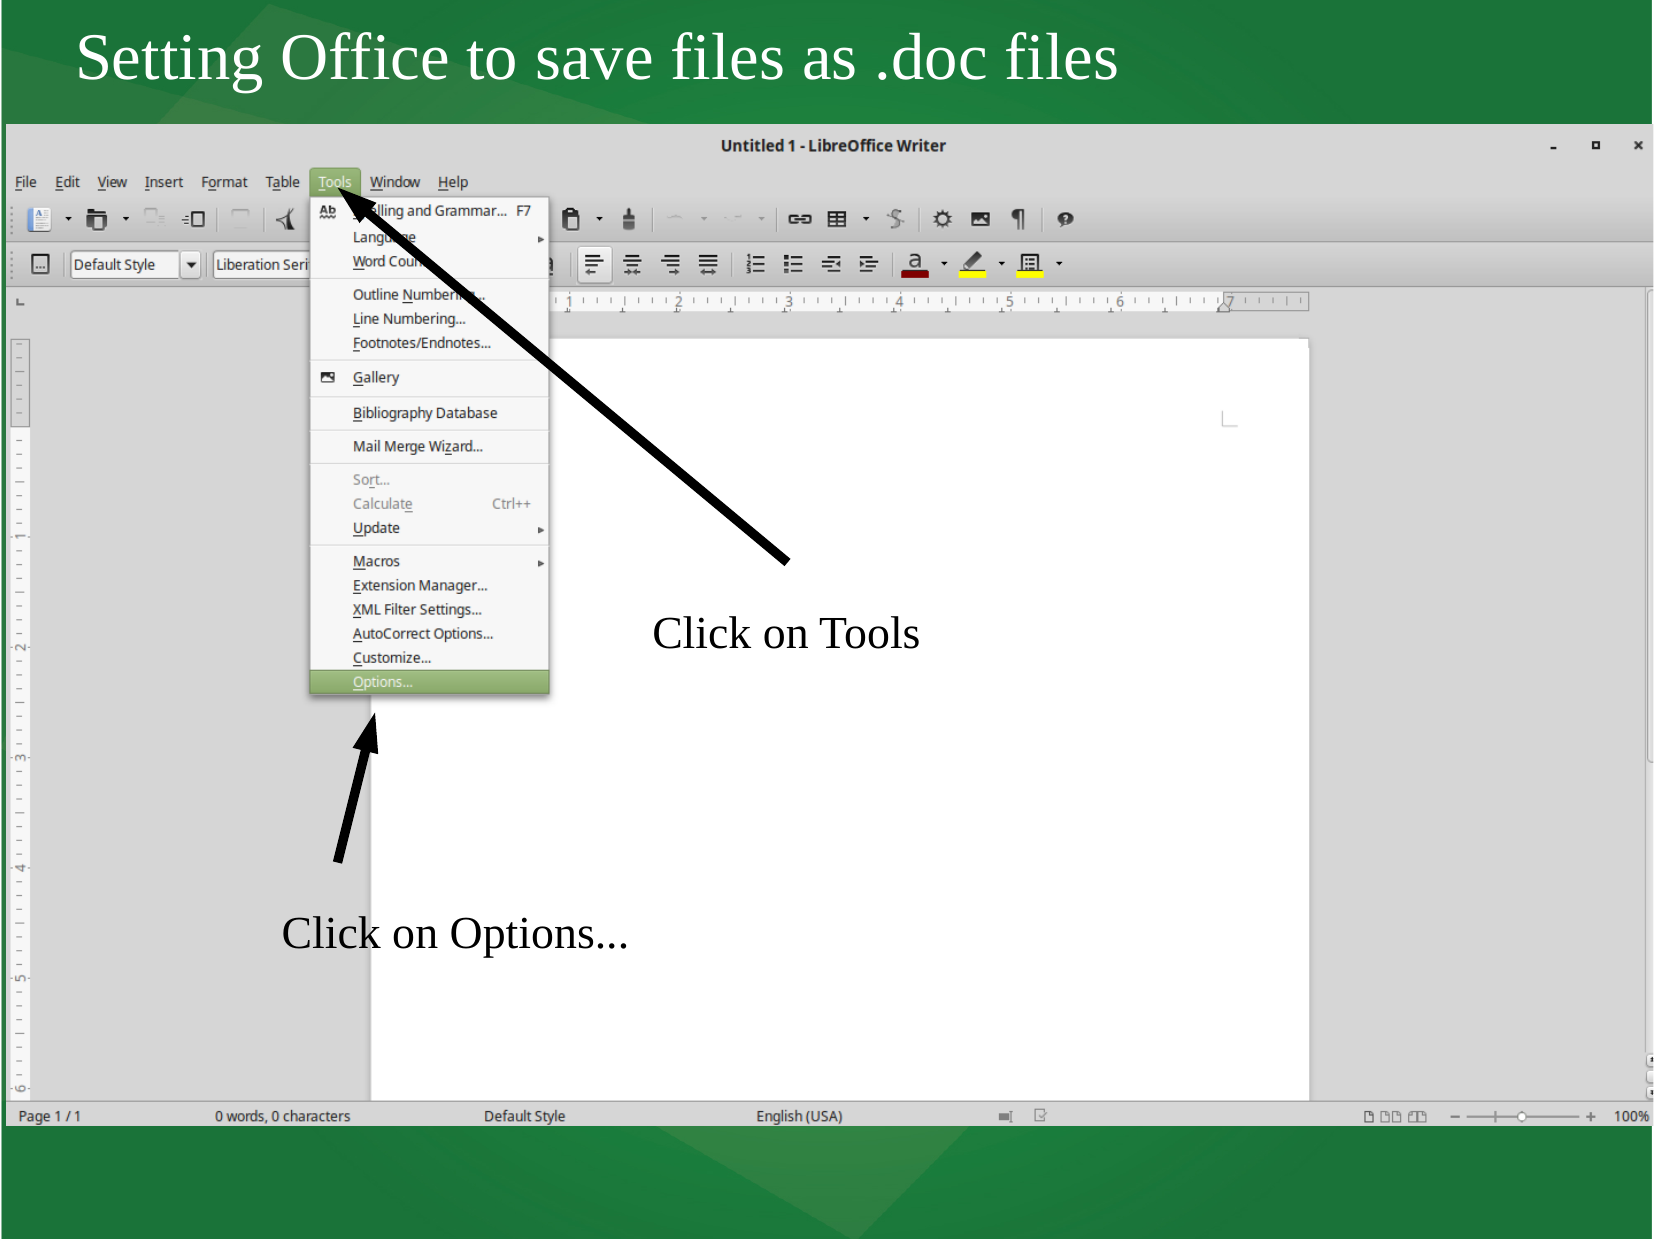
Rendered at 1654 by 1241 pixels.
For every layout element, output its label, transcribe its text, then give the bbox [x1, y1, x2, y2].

text_box Click on Options... [266, 900, 976, 966]
text_box Setting Office to save files as .doc files [75, 0, 1501, 113]
text_box Click on Tools [637, 600, 1346, 666]
picture [0, 0, 1654, 1241]
